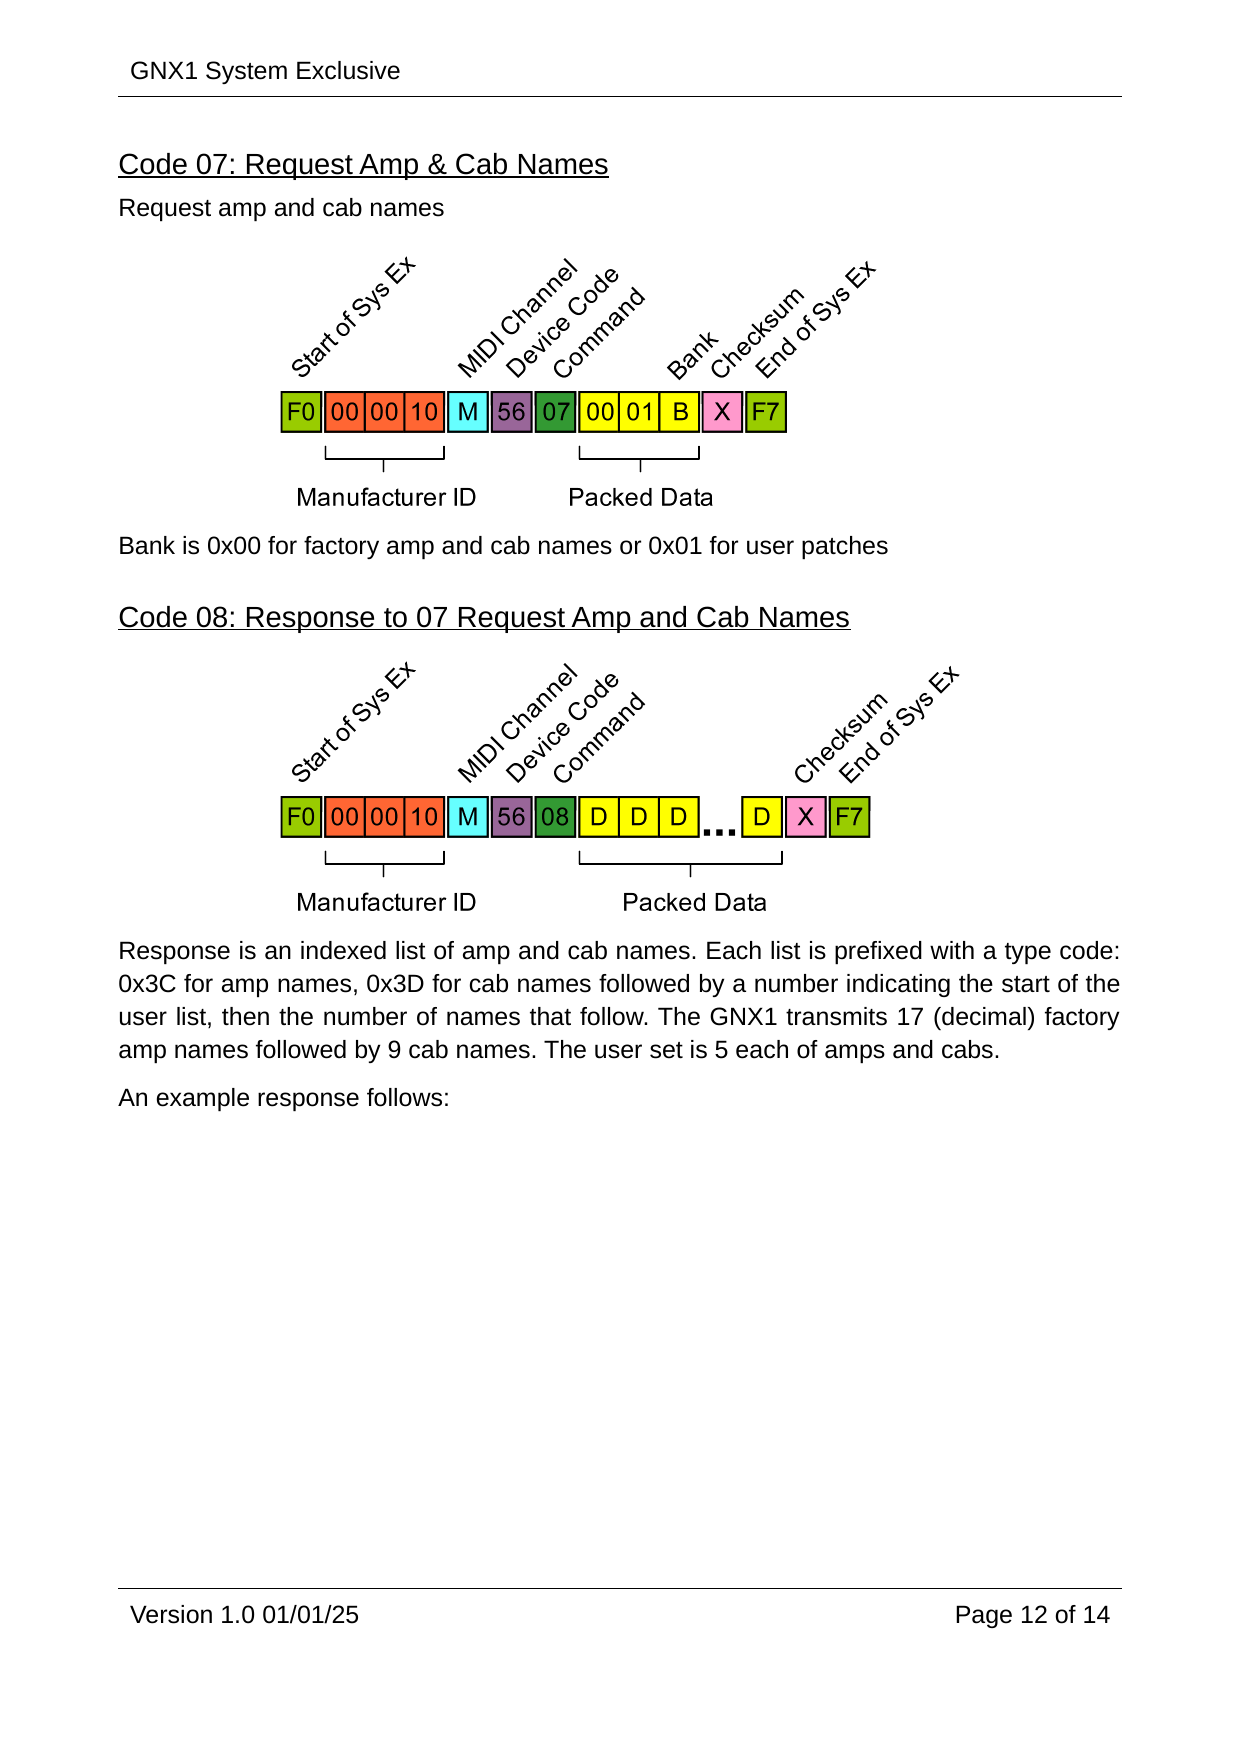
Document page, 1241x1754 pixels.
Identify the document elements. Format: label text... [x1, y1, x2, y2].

text Response is an indexed list of amp and cab names. Each list is prefixed with a type code: 0x3C for amp names, 0x3D for cab names followed by a number indicating the start of the user list, then the number of names that follow. The GNX1 transmits 17 (decimal) factory amp names followed by 9 cab names. The user set is 5 each of amps and cabs. [118, 646, 1122, 1064]
text Bank is 0x00 for factory amp and cab names or 0x01 for user patches [118, 241, 1122, 560]
picture [280, 255, 960, 512]
text Request amp and cab names [118, 193, 1122, 222]
subtitle Code 08: Response to 07 Request Amp and Cab Names [118, 599, 1122, 633]
subtitle Code 07: Request Amp & Cab Names [118, 147, 1122, 181]
text An example response follows: [118, 1083, 1122, 1111]
picture [280, 660, 960, 917]
